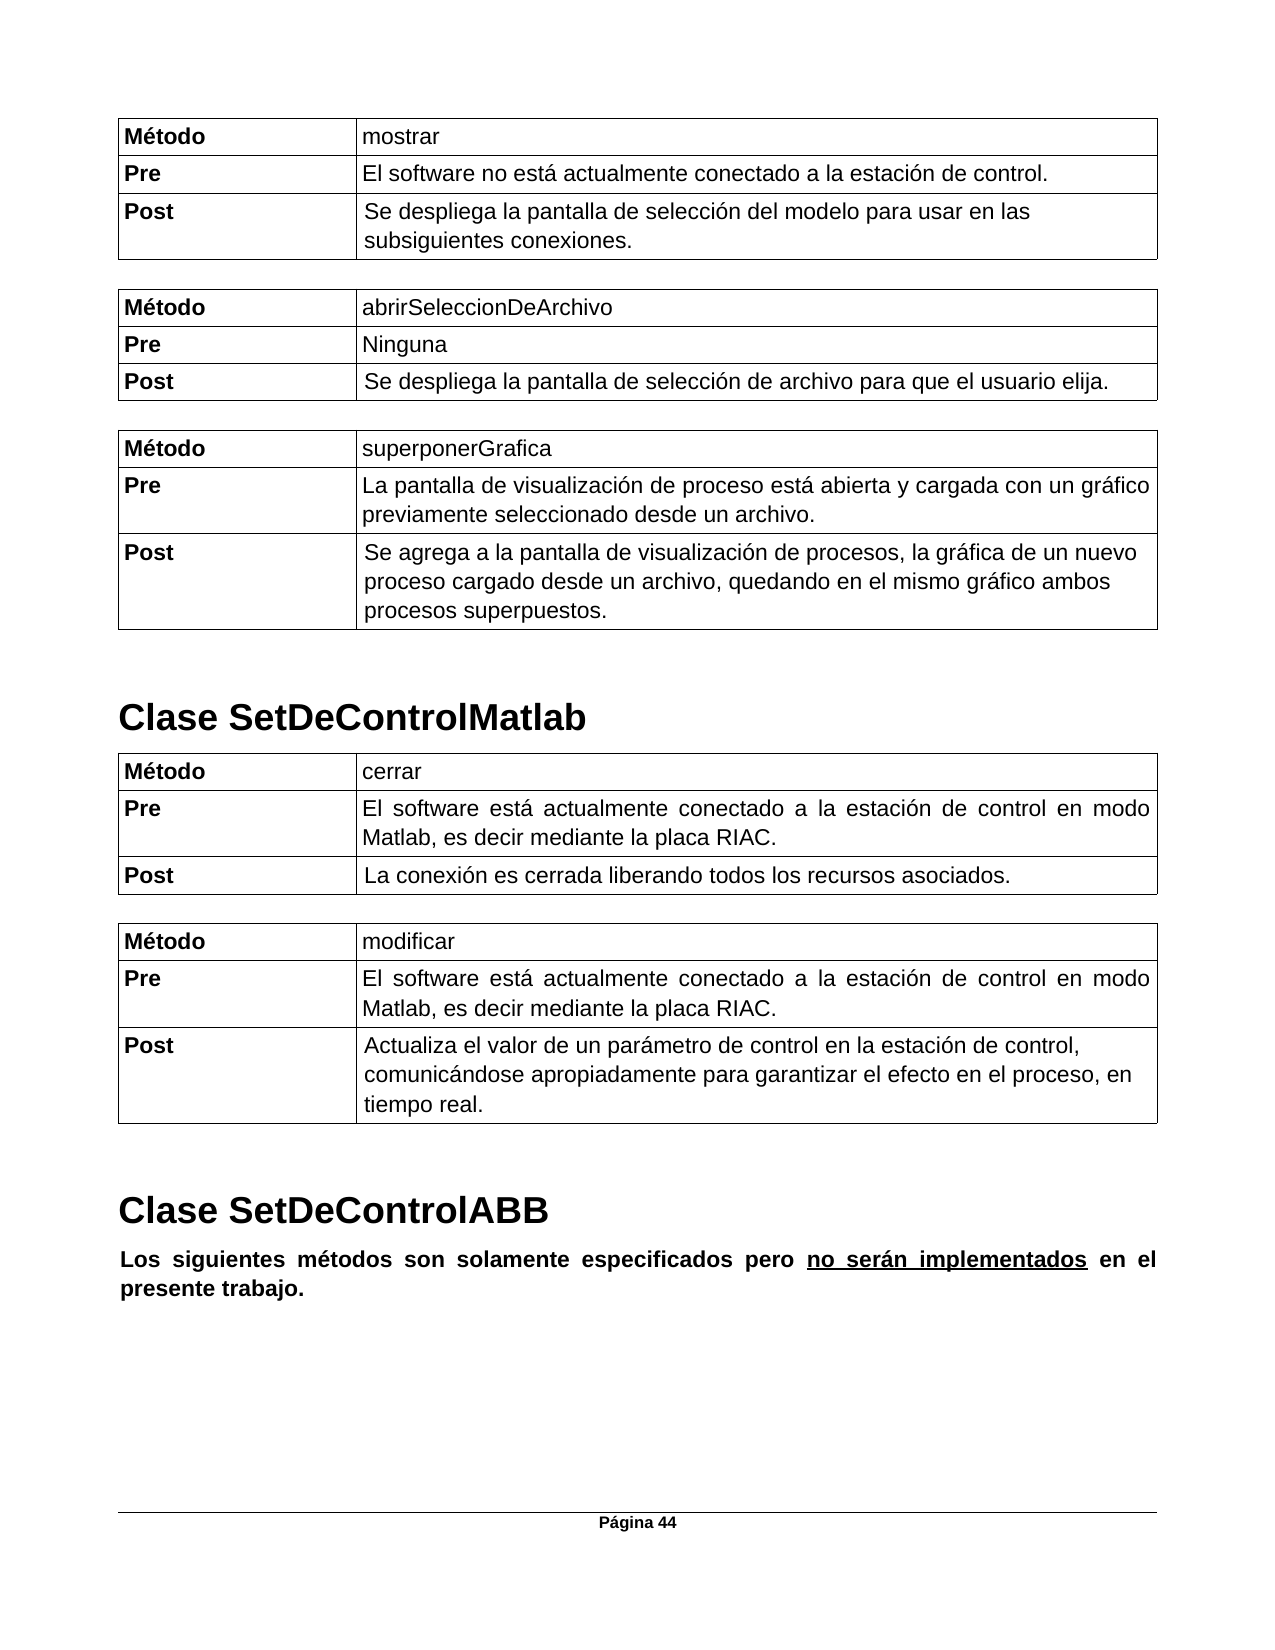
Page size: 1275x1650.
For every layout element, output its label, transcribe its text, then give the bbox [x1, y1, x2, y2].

subtitle Clase SetDeControlABB [118, 1190, 1157, 1232]
table_cell Pre [119, 961, 356, 1027]
subtitle Clase SetDeControlMatlab [118, 696, 1157, 738]
table_cell Pre [119, 327, 356, 363]
table_cell La conexión es cerrada liberando todos los recursos asociados. [357, 857, 1157, 894]
table_header modificar [357, 924, 1157, 960]
table_cell Se despliega la pantalla de selección del modelo para usar en las subsiguientes conexiones. [357, 194, 1157, 259]
table_header cerrar [357, 754, 1157, 790]
table_header Método [119, 924, 356, 960]
table_header mostrar [357, 119, 1157, 155]
table_cell Ninguna [357, 327, 1157, 363]
table_cell El software no está actualmente conectado a la estación de control. [357, 156, 1157, 192]
table_cell Se despliega la pantalla de selección de archivo para que el usuario elija. [357, 364, 1157, 400]
table_cell Post [119, 364, 356, 400]
table_cell El software está actualmente conectado a la estación de control en modo Matlab, es decir mediante la placa RIAC. [357, 961, 1157, 1027]
table_header superponerGrafica [357, 431, 1157, 467]
table_cell Se agrega a la pantalla de visualización de procesos, la gráfica de un nuevo proceso cargado desde un archivo, quedando en el mismo gráfico ambos procesos superpuestos. [357, 534, 1157, 629]
table_header Método [119, 290, 356, 326]
table_cell Post [119, 194, 356, 259]
table_cell Post [119, 534, 356, 629]
table_header abrirSeleccionDeArchivo [357, 290, 1157, 326]
table_cell Post [119, 1028, 356, 1123]
table_cell Pre [119, 156, 356, 192]
table_cell Pre [119, 791, 356, 856]
table_cell El software está actualmente conectado a la estación de control en modo Matlab, es decir mediante la placa RIAC. [357, 791, 1157, 856]
table_header Método [119, 119, 356, 155]
subtitle Los siguientes métodos son solamente especificados pero no serán implementados en el presente trabajo. [120, 1246, 1157, 1301]
table_cell Post [119, 857, 356, 894]
table_cell Pre [119, 468, 356, 533]
table_header Método [119, 754, 356, 790]
table_cell La pantalla de visualización de proceso está abierta y cargada con un gráfico previamente seleccionado desde un archivo. [357, 468, 1157, 533]
table_cell Actualiza el valor de un parámetro de control en la estación de control, comunicándose apropiadamente para garantizar el efecto en el proceso, en tiempo real. [357, 1028, 1157, 1123]
table_header Método [119, 431, 356, 467]
